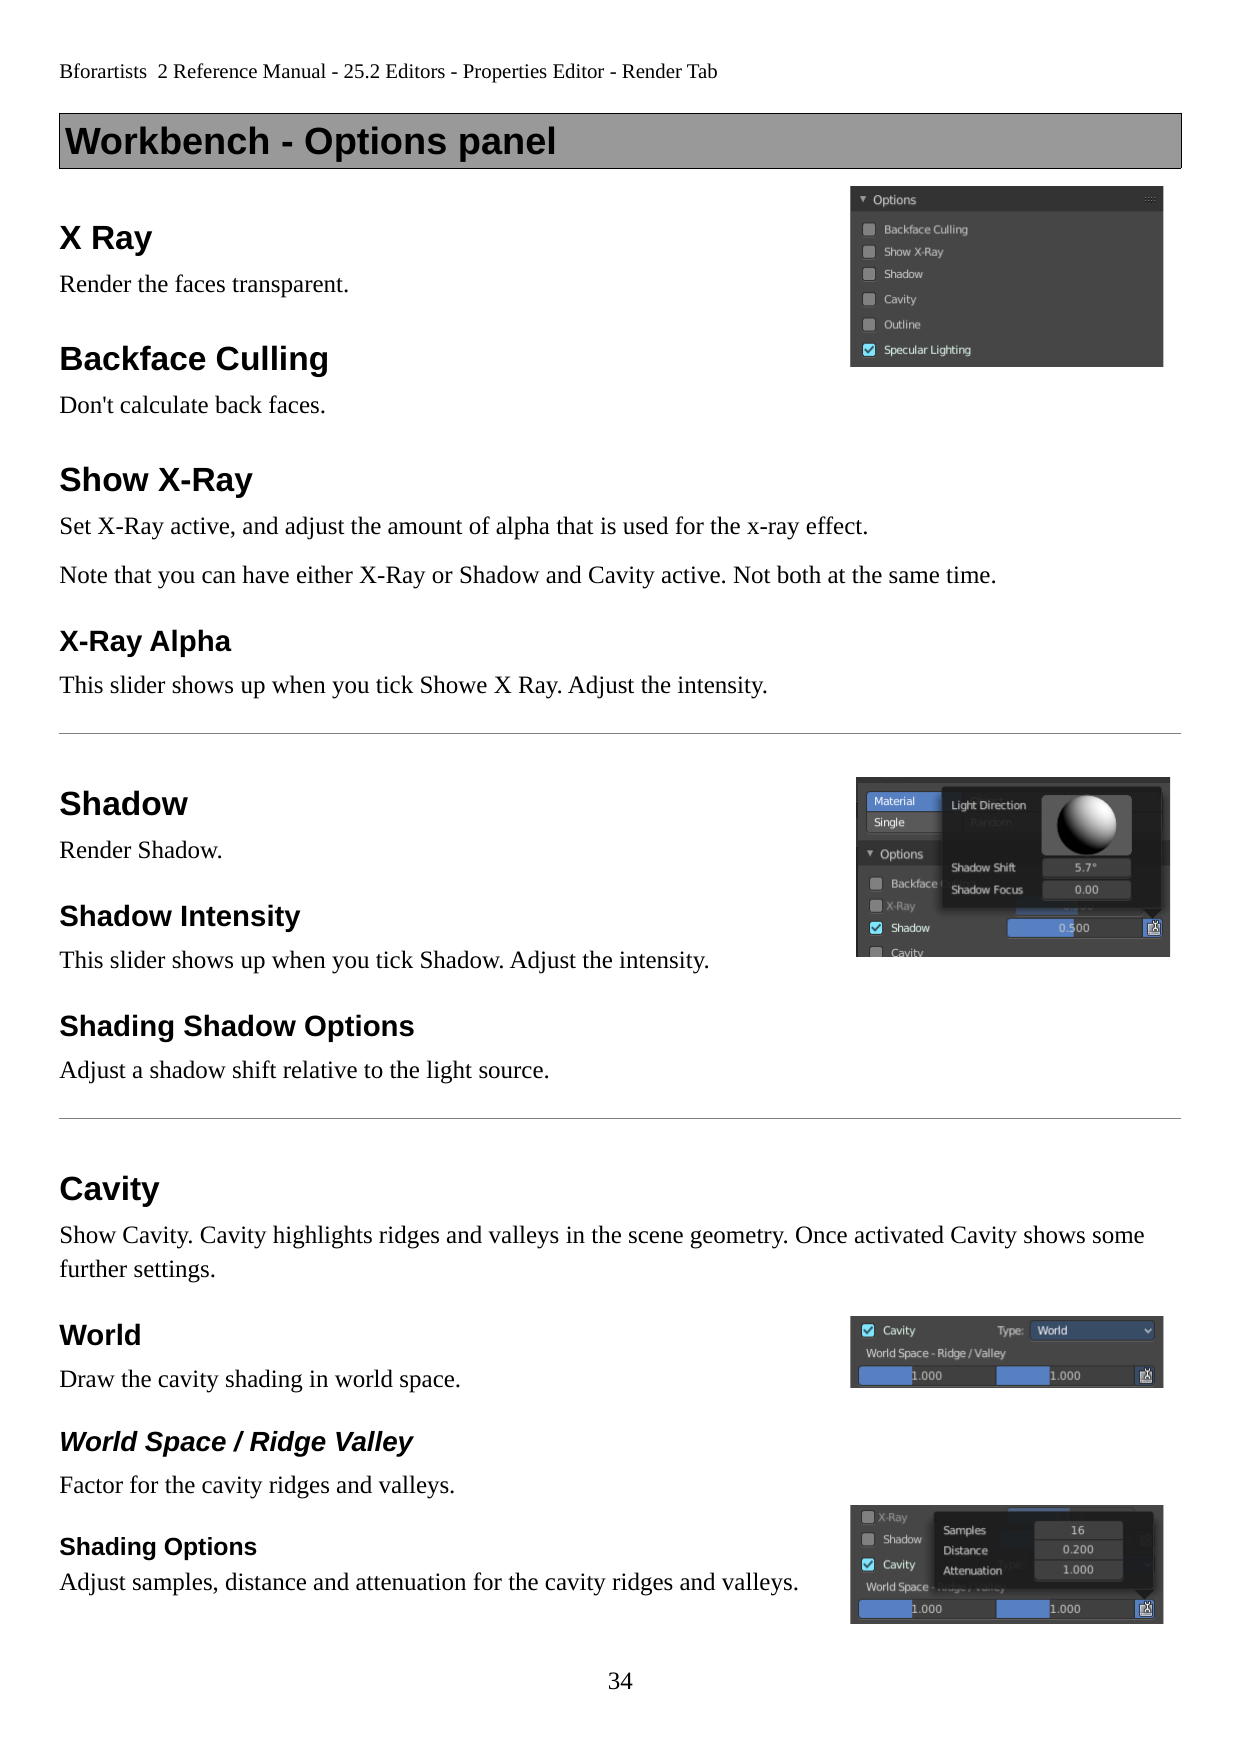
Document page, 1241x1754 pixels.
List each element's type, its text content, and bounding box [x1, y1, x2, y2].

text Show Cavity. Cavity highlights ridges and valleys in the scene geometry. Once activated Cavity shows some further settings. [59, 1220, 1181, 1283]
subtitle [1171, 898, 1181, 932]
text This slider shows up when you tick Showe X Ray. Adjust the intensity. [59, 670, 1181, 698]
picture [856, 777, 1171, 957]
picture [850, 1505, 1164, 1624]
subtitle World [59, 1318, 850, 1352]
subtitle [1164, 217, 1181, 256]
table_header Workbench - Options panel [60, 114, 1181, 168]
subtitle Backface Culling [59, 338, 1181, 377]
text Don't calculate back faces. [59, 390, 1181, 418]
subtitle Shadow Intensity [59, 898, 856, 932]
picture [850, 1316, 1164, 1388]
text Render Shadow. [59, 835, 856, 864]
subtitle [1164, 1318, 1181, 1352]
text Note that you can have either X-Ray or Shadow and Cavity active. Not both at the same time. [59, 560, 1181, 588]
subtitle X-Ray Alpha [59, 623, 1181, 657]
text Adjust samples, distance and attenuation for the cavity ridges and valleys. [59, 1567, 850, 1595]
subtitle World Space / Ridge Valley [59, 1426, 1181, 1458]
subtitle Shading Options [59, 1532, 850, 1560]
text This slider shows up when you tick Shadow. Adjust the intensity. [59, 945, 1181, 973]
subtitle [1164, 1532, 1181, 1560]
text Render the faces transparent. [59, 269, 850, 297]
subtitle Show X-Ray [59, 459, 1181, 498]
subtitle Cavity [59, 1169, 1181, 1207]
subtitle [1171, 784, 1181, 822]
picture [850, 186, 1164, 367]
text Set X-Ray active, and adjust the amount of alpha that is used for the x-ray effect. [59, 511, 1181, 539]
subtitle Shading Shadow Options [59, 1008, 1181, 1042]
text Factor for the cavity ridges and valleys. [59, 1470, 1181, 1499]
text [1171, 835, 1181, 864]
text Draw the cavity shading in world space. [59, 1364, 1181, 1393]
subtitle X Ray [59, 217, 850, 256]
text Adjust a shadow shift relative to the light source. [59, 1055, 1181, 1083]
subtitle Shadow [59, 784, 856, 822]
